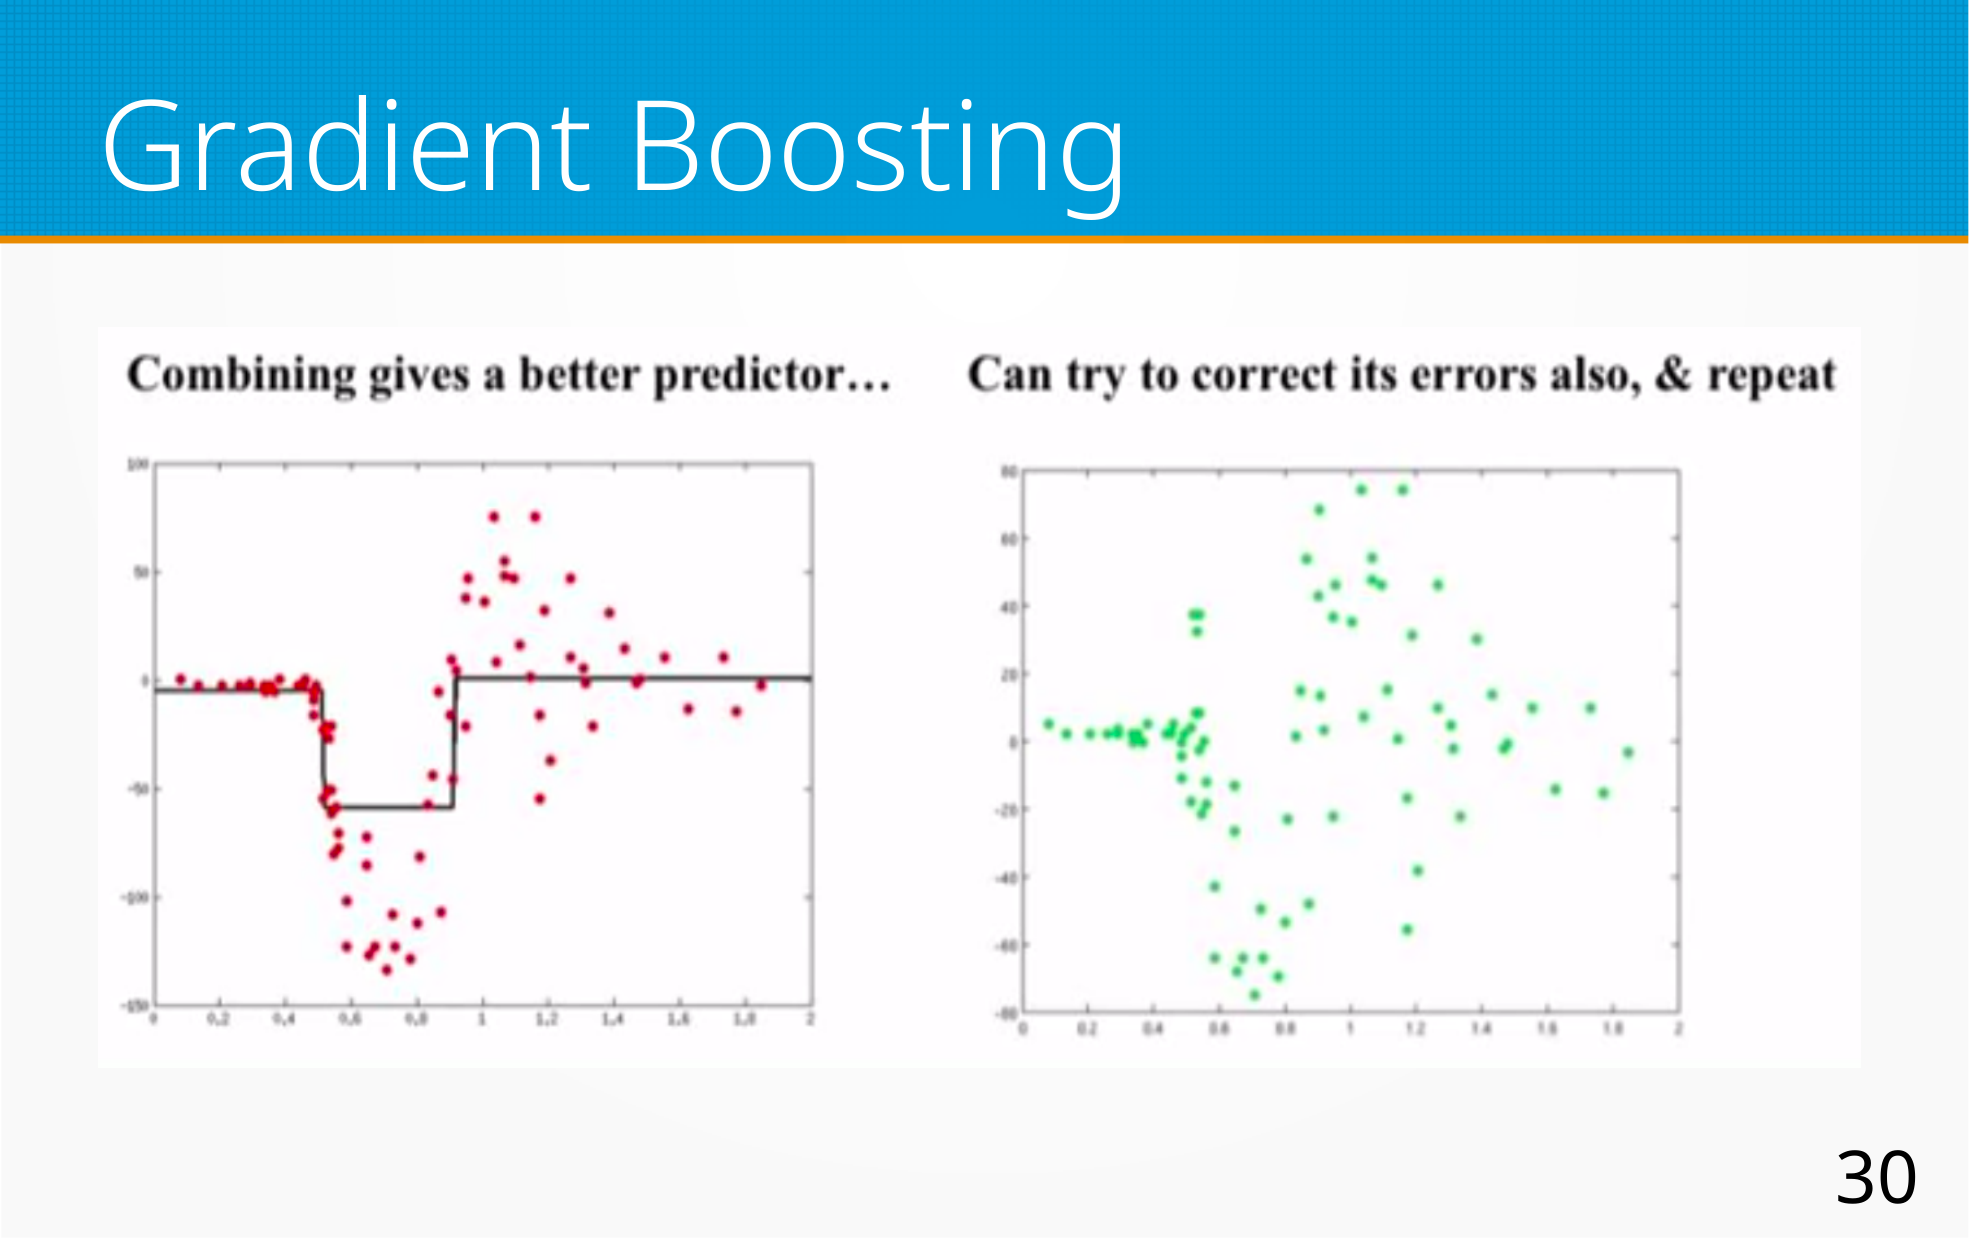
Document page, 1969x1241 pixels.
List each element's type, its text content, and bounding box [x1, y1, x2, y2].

text_box 30 [1830, 1127, 1966, 1224]
picture [0, 236, 1969, 1241]
title Gradient Boosting [98, 19, 1870, 227]
